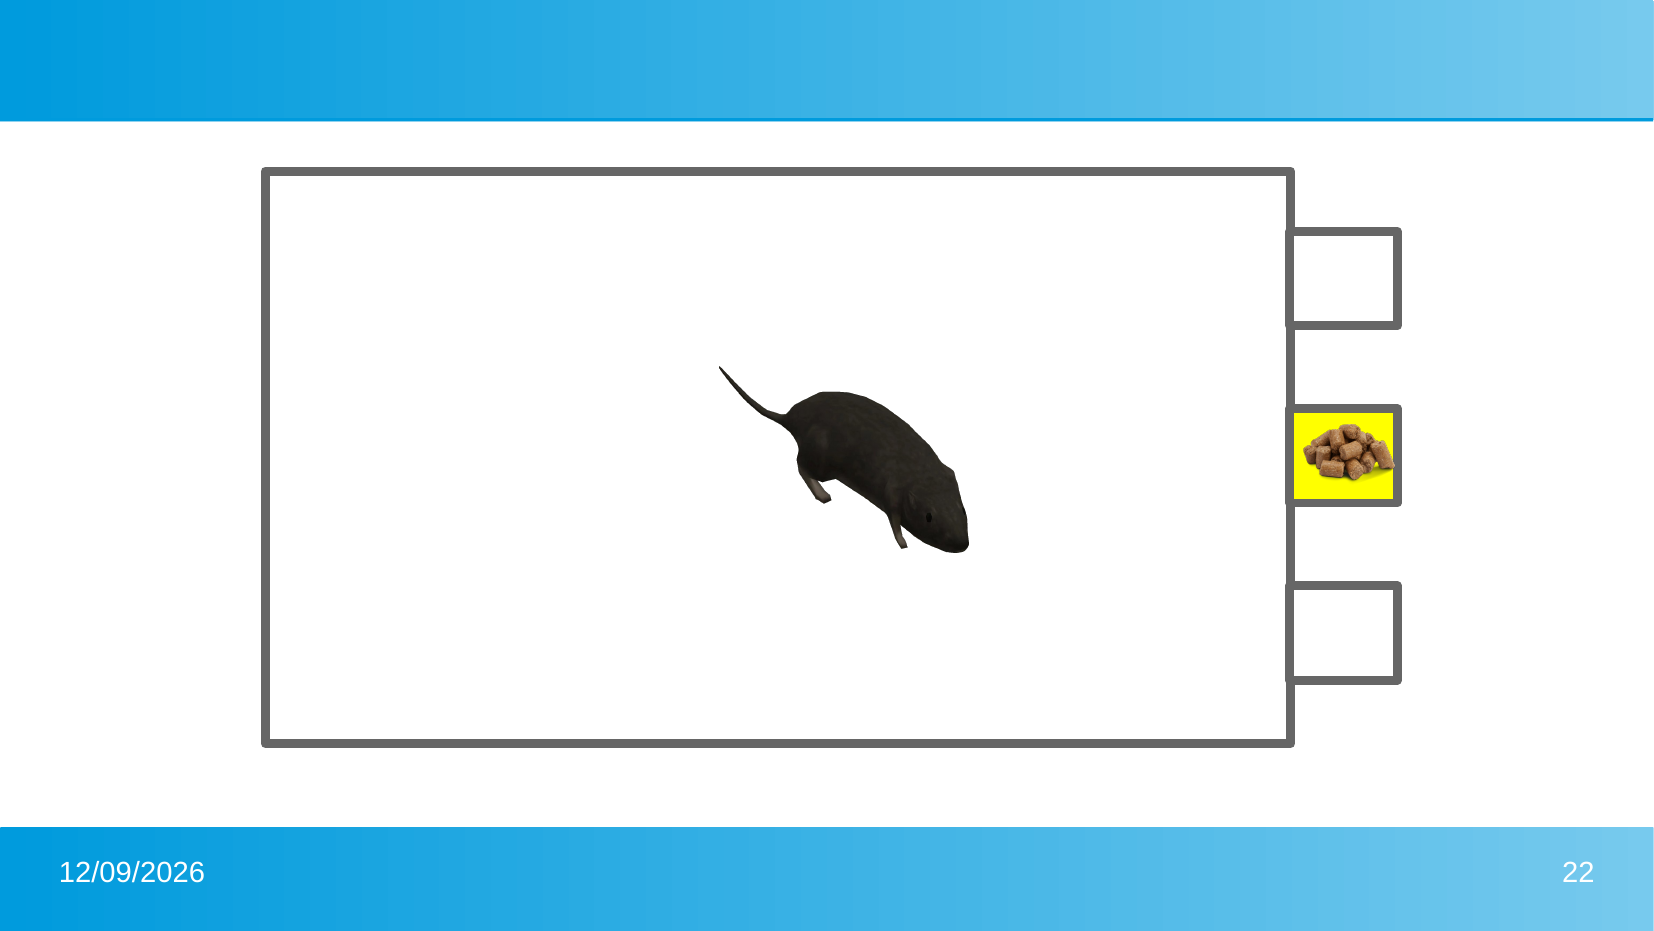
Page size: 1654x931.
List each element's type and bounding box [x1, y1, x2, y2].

picture [1303, 421, 1396, 485]
picture [719, 366, 969, 553]
text_box [265, 171, 1398, 744]
